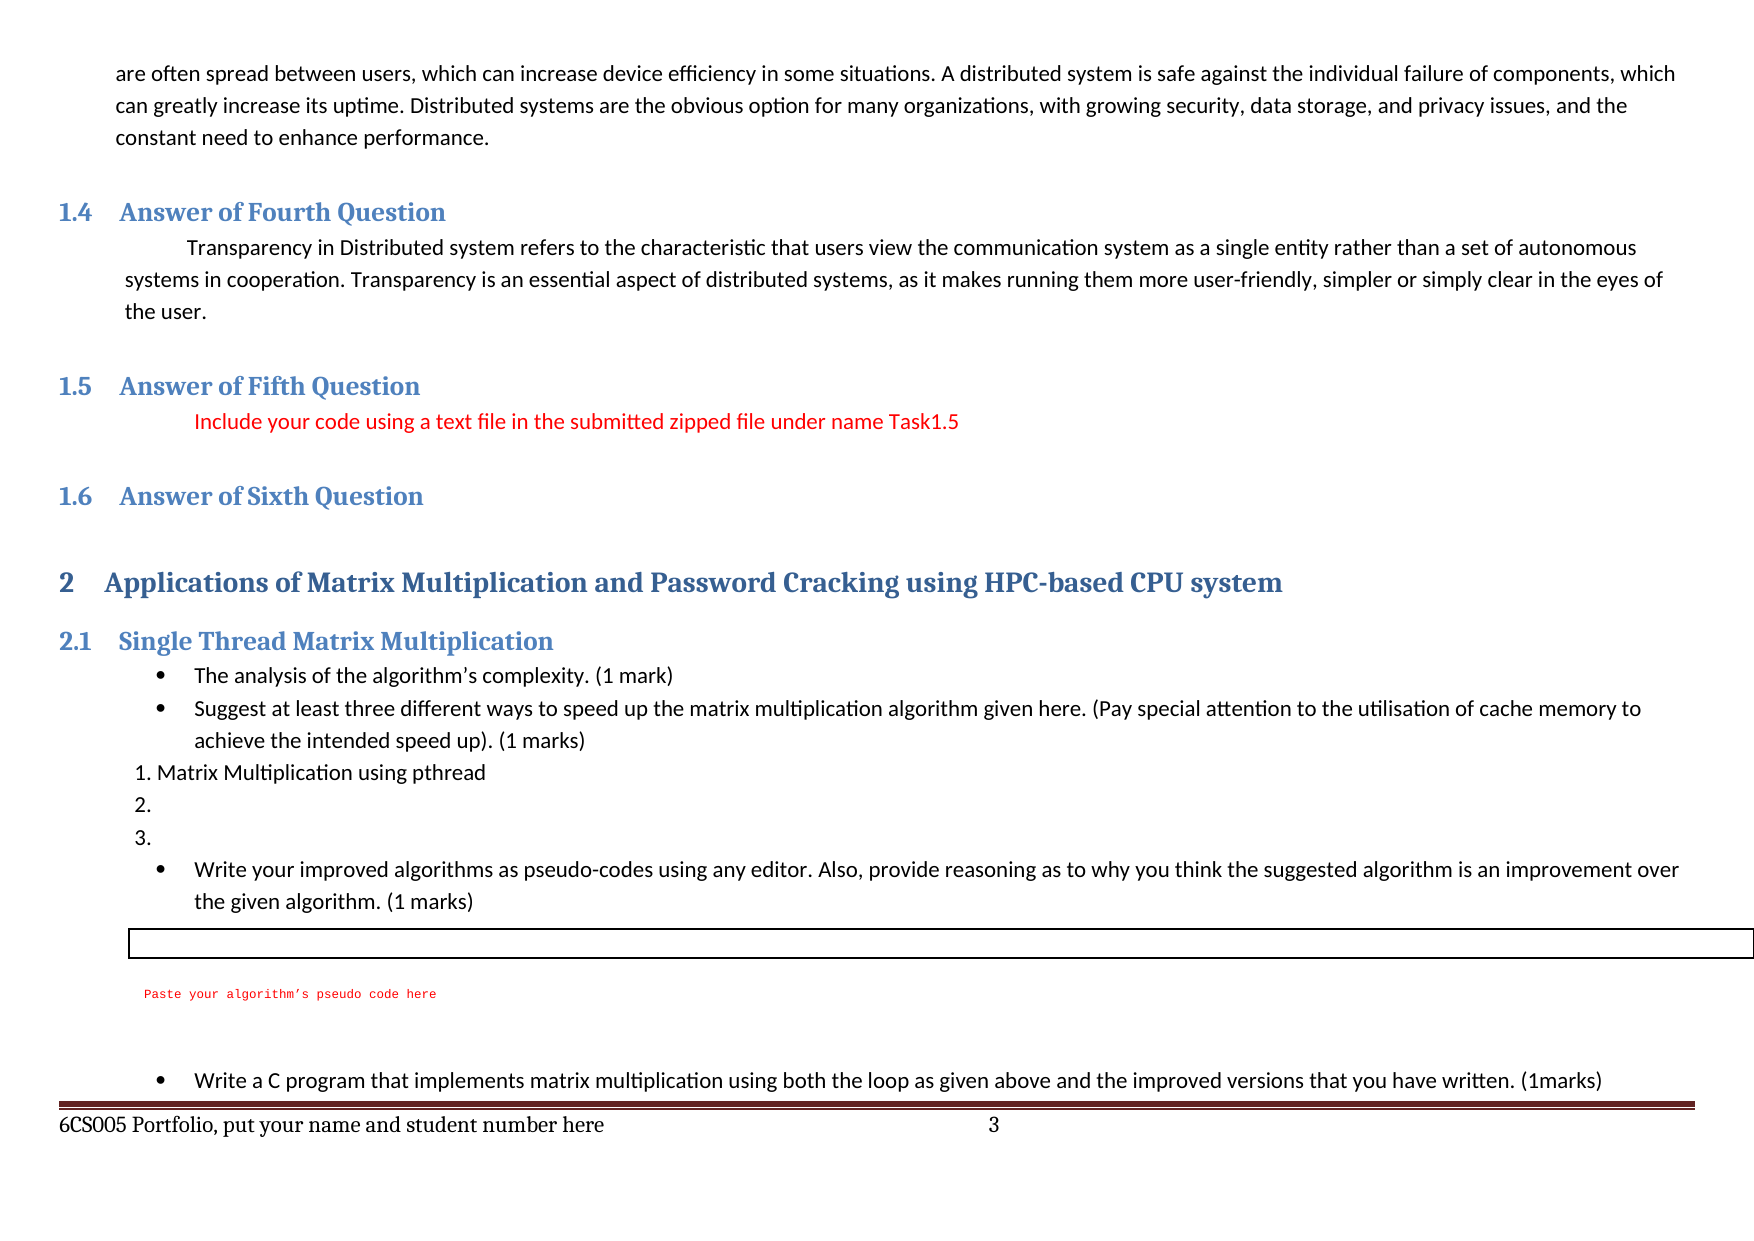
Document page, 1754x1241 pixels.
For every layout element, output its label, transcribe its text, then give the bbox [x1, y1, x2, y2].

text are often spread between users, which can increase device efficiency in some situations. A distributed system is safe against the individual failure of components, which can greatly increase its uptime. Distributed systems are the obvious option for many organizations, with growing security, data storage, and privacy issues, and the constant need to enhance performance. [115, 59, 1695, 151]
list 1. Matrix Multiplication using pthread [134, 758, 1695, 786]
subtitle Answer of Sixth Question [59, 481, 1695, 512]
list Include your code using a text file in the submitted zipped file under name Task1.5 [194, 407, 1695, 435]
text Transparency in Distributed system refers to the characteristic that users view the communication system as a single entity rather than a set of autonomous systems in cooperation. Transparency is an essential aspect of distributed systems, as it makes running them more user-friendly, simpler or simply clear in the eyes of the user. [124, 233, 1695, 325]
text Paste your algorithm’s pseudo code here [144, 988, 1739, 1002]
list Suggest at least three different ways to speed up the matrix multiplication algorithm given here. (Pay special attention to the utilisation of cache memory to achieve the intended speed up). (1 marks) [157, 694, 1695, 754]
subtitle Answer of Fourth Question [59, 197, 1695, 228]
list Write a C program that implements matrix multiplication using both the loop as given above and the improved versions that you have written. (1marks) [157, 1067, 1695, 1095]
subtitle Single Thread Matrix Multiplication [59, 626, 1695, 657]
subtitle Applications of Matrix Multiplication and Password Cracking using HPC-based CPU system [59, 567, 1695, 600]
list The analysis of the algorithm’s complexity. (1 mark) [157, 662, 1695, 690]
list 3. [134, 823, 1695, 851]
list 2. [134, 790, 1695, 818]
subtitle Answer of Fifth Question [59, 371, 1695, 402]
list Write your improved algorithms as pseudo-codes using any editor. Also, provide reasoning as to why you think the suggested algorithm is an improvement over the given algorithm. (1 marks) [157, 855, 1695, 915]
